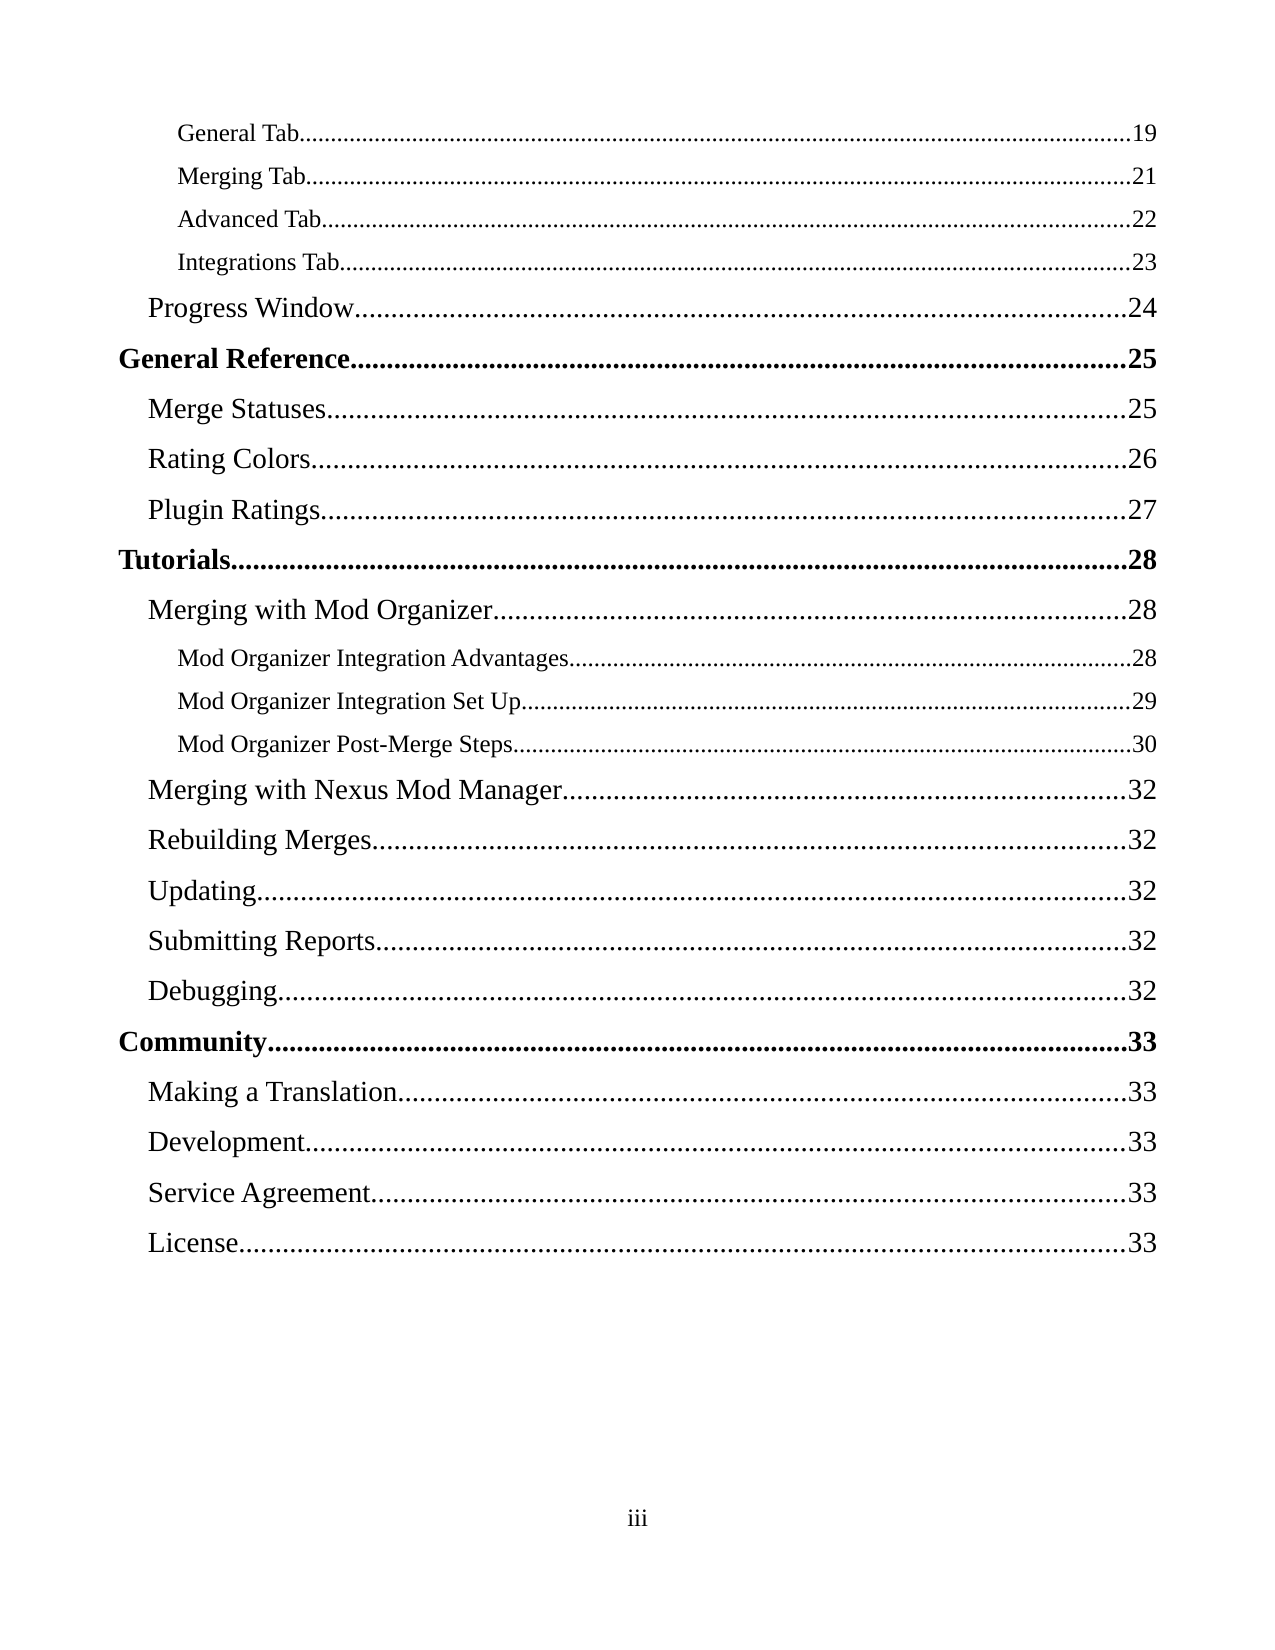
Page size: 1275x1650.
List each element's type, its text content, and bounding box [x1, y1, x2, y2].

text Tutorials 28 [118, 542, 1157, 576]
text Mod Organizer Integration Set Up 29 [177, 686, 1157, 715]
text License 33 [148, 1225, 1157, 1258]
text Service Agreement 33 [148, 1175, 1157, 1208]
text General Tab 19 [177, 118, 1157, 147]
text Merging Tab 21 [177, 161, 1157, 190]
text Merge Statuses 25 [148, 391, 1157, 425]
text Progress Window 24 [148, 291, 1157, 324]
text Rating Colors 26 [148, 442, 1157, 475]
text Merging with Nexus Mod Manager 32 [148, 772, 1157, 806]
text Debugging 32 [148, 973, 1157, 1007]
text Development 33 [148, 1124, 1157, 1158]
text General Reference 25 [118, 341, 1157, 374]
text Mod Organizer Integration Advantages 28 [177, 643, 1157, 672]
text Plugin Ratings 27 [148, 492, 1157, 525]
text Making a Translation 33 [148, 1074, 1157, 1108]
text Submitting Reports 32 [148, 923, 1157, 957]
text Community 33 [118, 1024, 1157, 1057]
text Advanced Tab 22 [177, 204, 1157, 233]
text Integrations Tab 23 [177, 247, 1157, 276]
text Updating 32 [148, 873, 1157, 906]
text Mod Organizer Post-Merge Steps 30 [177, 729, 1157, 758]
text Merging with Mod Organizer 28 [148, 592, 1157, 626]
text Rebuilding Merges 32 [148, 822, 1157, 856]
